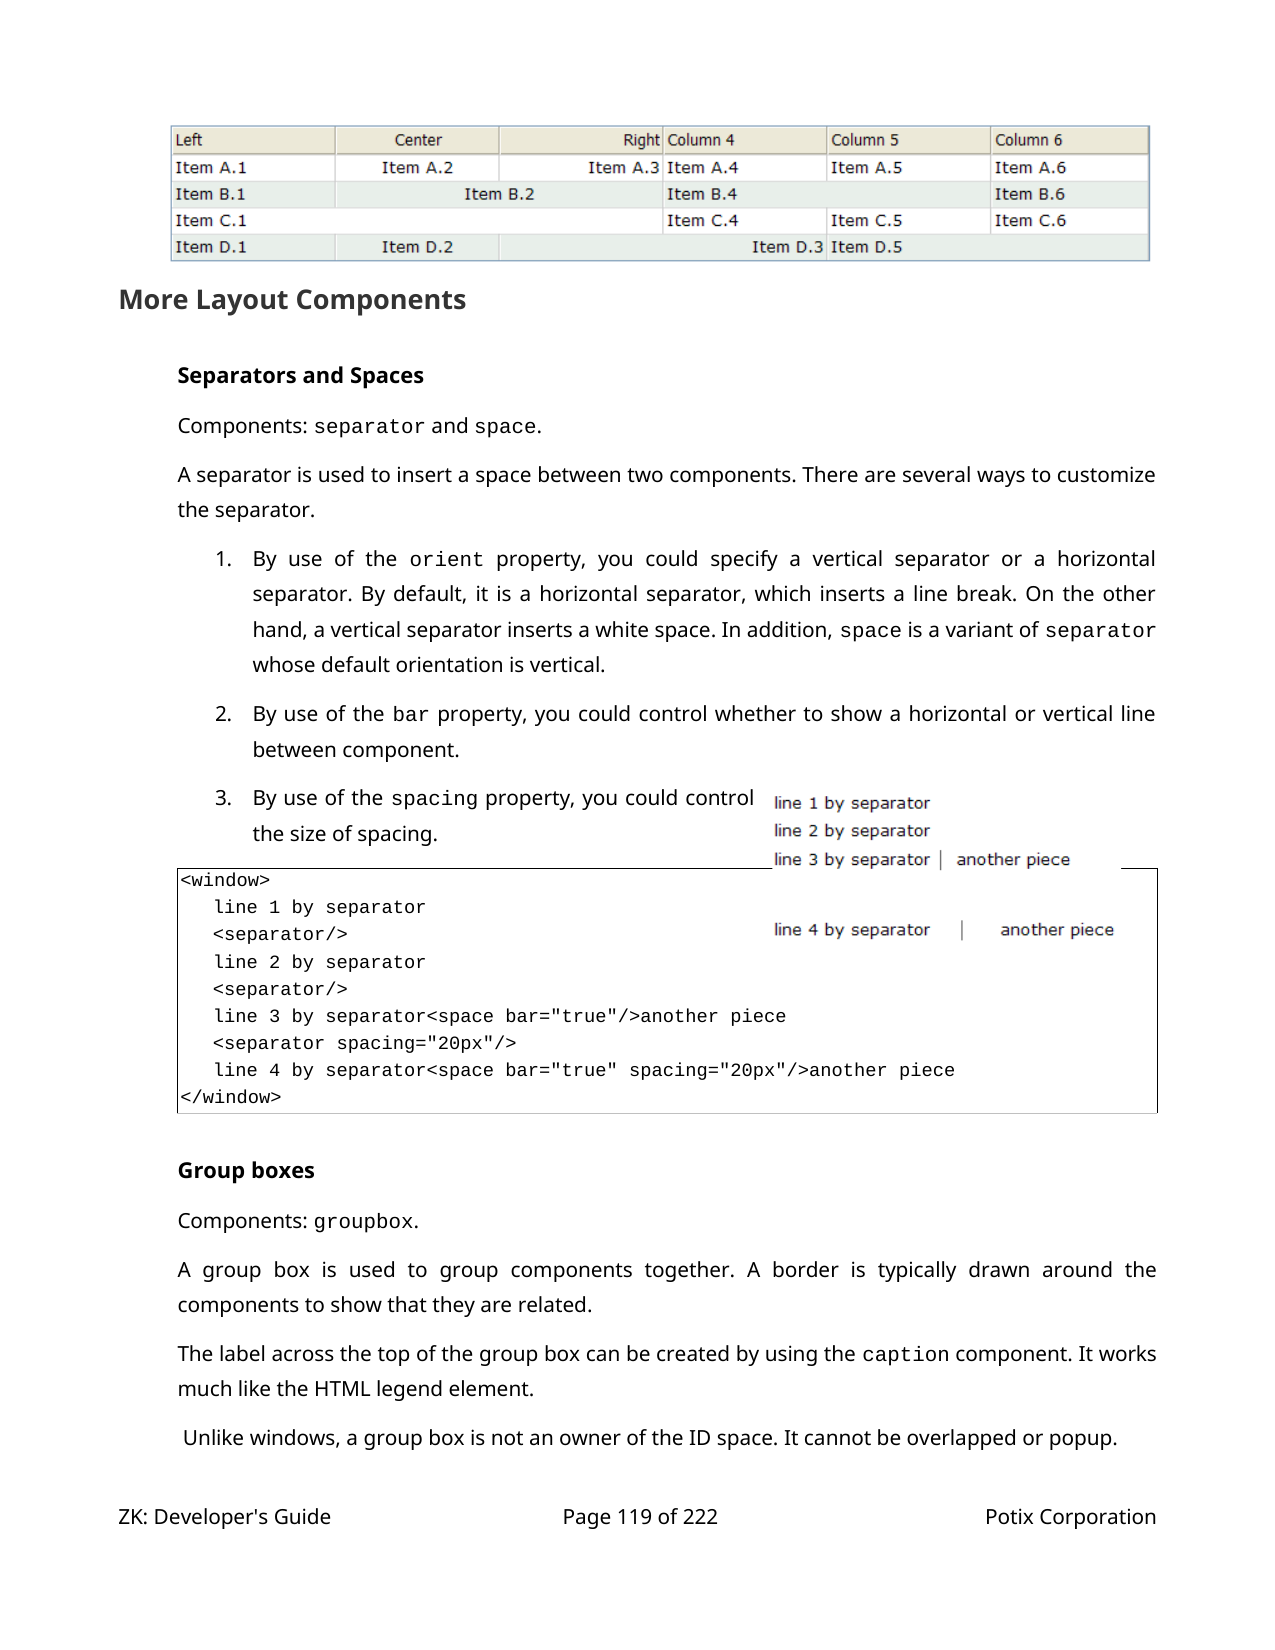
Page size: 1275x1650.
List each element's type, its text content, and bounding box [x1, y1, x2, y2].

picture [167, 123, 1154, 264]
text Components: separator and space. [177, 411, 1157, 439]
list By use of the orient property, you could specify a vertical separator or a horizontal separator. By default, it is a horizontal separator, which inserts a line break. On the other hand, a vertical separator inserts a white space. In addition, space is a variant of separator whose default orientation is vertical. [215, 544, 1157, 678]
text [1122, 895, 1157, 919]
text Unlike windows, a group box is not an owner of the ID space. It cannot be overlapped or popup. [177, 1423, 1157, 1452]
text [1122, 869, 1157, 892]
text A group box is used to group components together. A border is typically drawn around the components to show that they are related. [177, 1255, 1157, 1318]
subtitle More Layout Components [118, 282, 1157, 318]
text <window> [178, 869, 772, 892]
list By use of the spacing property, you could control the size of spacing. [215, 783, 1157, 847]
text line 4 by separator<space bar="true" spacing="20px"/>another piece [178, 1058, 1157, 1082]
subtitle Separators and Spaces [177, 360, 1157, 390]
text <separator spacing="20px"/> [178, 1031, 1157, 1055]
subtitle Group boxes [177, 1155, 1157, 1185]
picture [772, 790, 1122, 943]
text <separator/> [178, 977, 1157, 1001]
text </window> [178, 1085, 1157, 1113]
text Components: groupbox. [177, 1206, 1157, 1234]
text line 1 by separator [178, 895, 772, 919]
text line 2 by separator [178, 949, 1157, 974]
text The label across the top of the group box can be created by using the caption component. It works much like the HTML legend element. [177, 1339, 1157, 1403]
list By use of the bar property, you could control whether to show a horizontal or vertical line between component. [215, 699, 1157, 763]
text <separator/> [178, 922, 1157, 947]
text line 3 by separator<space bar="true"/>another piece [178, 1004, 1157, 1028]
text A separator is used to insert a space between two components. There are several ways to customize the separator. [177, 460, 1157, 523]
